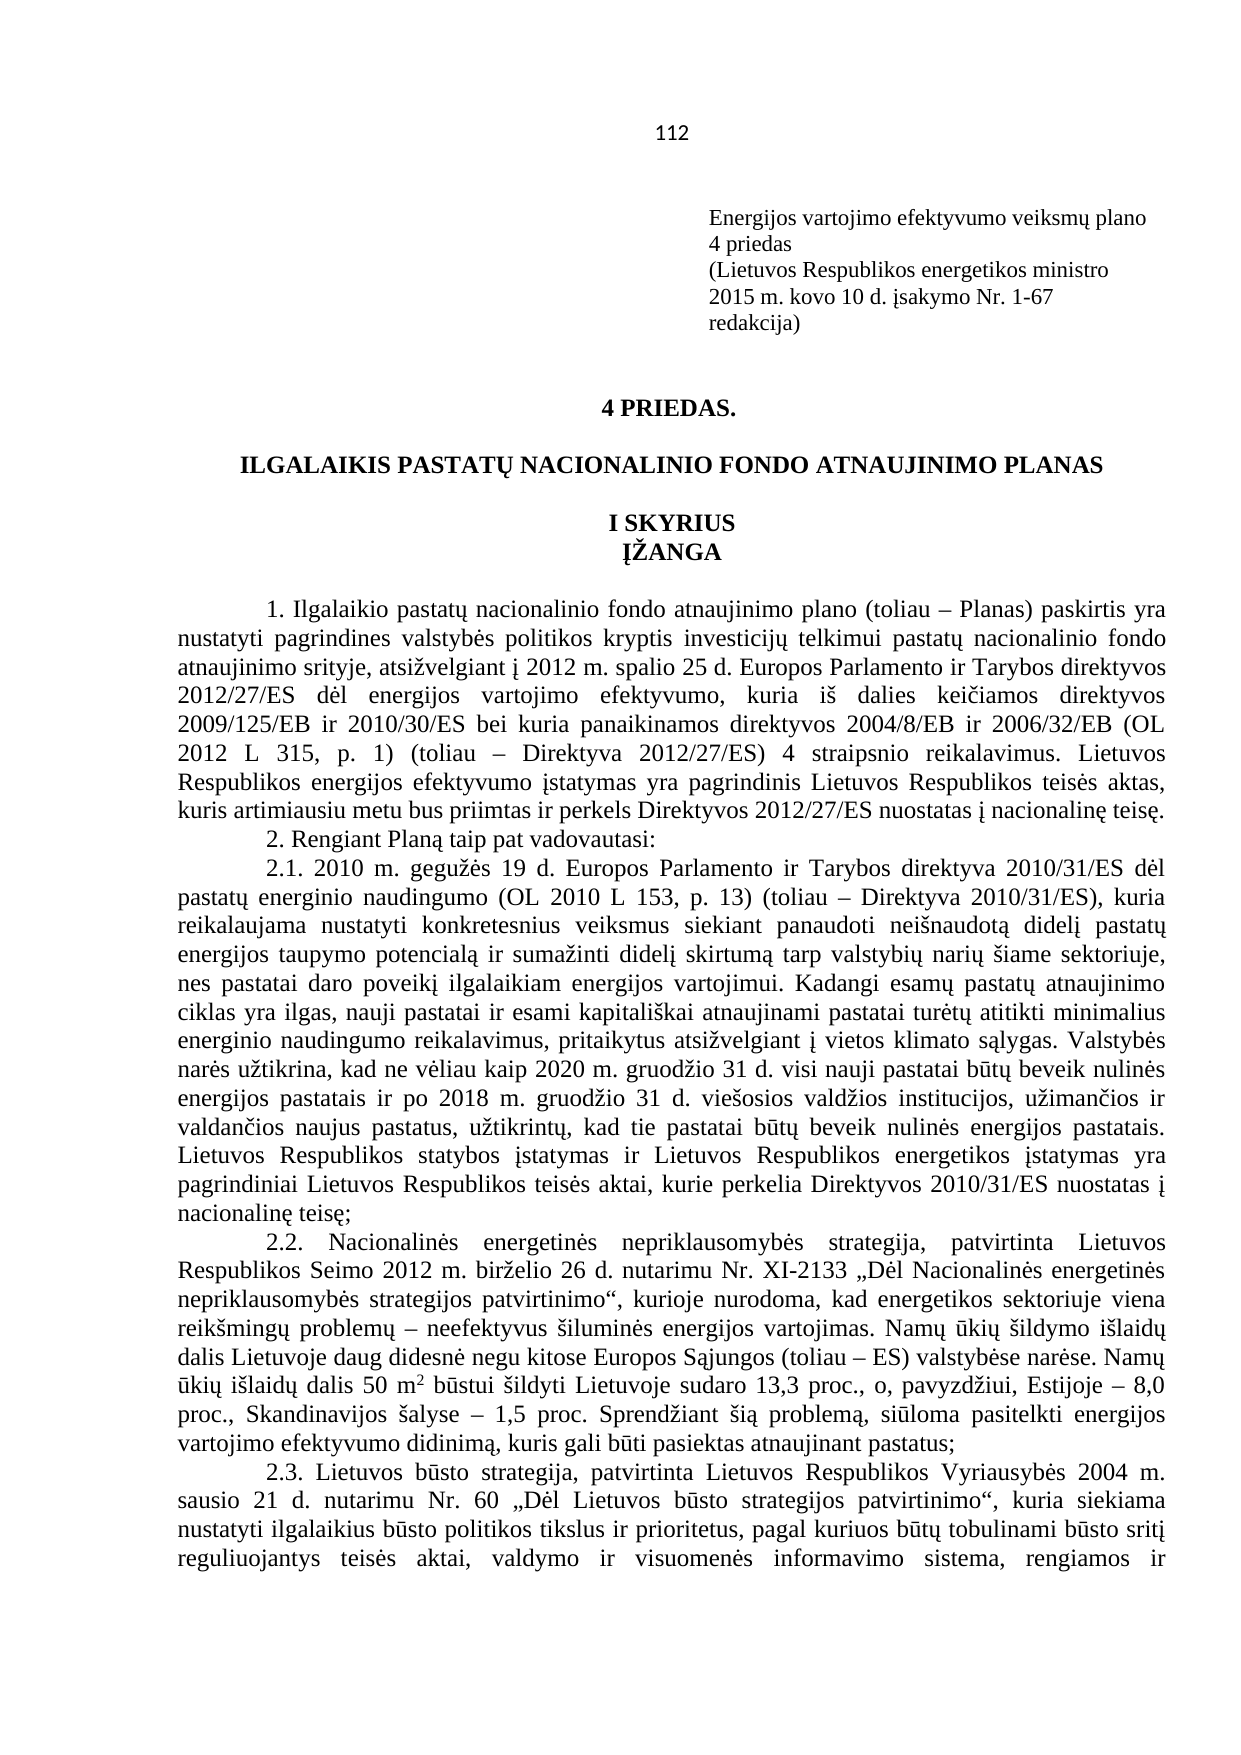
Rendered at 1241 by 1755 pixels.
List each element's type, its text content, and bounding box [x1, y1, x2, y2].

text 2. Rengiant Planą taip pat vadovautasi: [177, 824, 1166, 853]
text 2.2. Nacionalinės energetinės nepriklausomybės strategija, patvirtinta Lietuvos Respublikos Seimo 2012 m. birželio 26 d. nutarimu Nr. XI-2133 „Dėl Nacionalinės energetinės nepriklausomybės strategijos patvirtinimo“, kurioje nurodoma, kad energetikos sektoriuje viena reikšmingų problemų – neefektyvus šiluminės energijos vartojimas. Namų ūkių šildymo išlaidų dalis Lietuvoje daug didesnė negu kitose Europos Sąjungos (toliau – ES) valstybėse narėse. Namų ūkių išlaidų dalis 50 m2 būstui šildyti Lietuvoje sudaro 13,3 proc., o, pavyzdžiui, Estijoje – 8,0 proc., Skandinavijos šalyse – 1,5 proc. Sprendžiant šią problemą, siūloma pasitelkti energijos vartojimo efektyvumo didinimą, kuris gali būti pasiektas atnaujinant pastatus; [177, 1227, 1166, 1457]
text ĮŽANGA [177, 537, 1166, 565]
text Energijos vartojimo efektyvumo veiksmų plano [177, 204, 1166, 230]
text (Lietuvos Respublikos energetikos ministro [177, 256, 1166, 283]
text 4 PRIEDAS. [177, 393, 1166, 422]
text 1. Ilgalaikio pastatų nacionalinio fondo atnaujinimo plano (toliau – Planas) paskirtis yra nustatyti pagrindines valstybės politikos kryptis investicijų telkimui pastatų nacionalinio fondo atnaujinimo srityje, atsižvelgiant į 2012 m. spalio 25 d. Europos Parlamento ir Tarybos direktyvos 2012/27/ES dėl energijos vartojimo efektyvumo, kuria iš dalies keičiamos direktyvos 2009/125/EB ir 2010/30/ES bei kuria panaikinamos direktyvos 2004/8/EB ir 2006/32/EB (OL 2012 L 315, p. 1) (toliau – Direktyva 2012/27/ES) 4 straipsnio reikalavimus. Lietuvos Respublikos energijos efektyvumo įstatymas yra pagrindinis Lietuvos Respublikos teisės aktas, kuris artimiausiu metu bus priimtas ir perkels Direktyvos 2012/27/ES nuostatas į nacionalinę teisę. [177, 594, 1166, 824]
text redakcija) [177, 309, 1166, 335]
text 2.1. 2010 m. gegužės 19 d. Europos Parlamento ir Tarybos direktyva 2010/31/ES dėl pastatų energinio naudingumo (OL 2010 L 153, p. 13) (toliau – Direktyva 2010/31/ES), kuria reikalaujama nustatyti konkretesnius veiksmus siekiant panaudoti neišnaudotą didelį pastatų energijos taupymo potencialą ir sumažinti didelį skirtumą tarp valstybių narių šiame sektoriuje, nes pastatai daro poveikį ilgalaikiam energijos vartojimui. Kadangi esamų pastatų atnaujinimo ciklas yra ilgas, nauji pastatai ir esami kapitališkai atnaujinami pastatai turėtų atitikti minimalius energinio naudingumo reikalavimus, pritaikytus atsižvelgiant į vietos klimato sąlygas. Valstybės narės užtikrina, kad ne vėliau kaip 2020 m. gruodžio 31 d. visi nauji pastatai būtų beveik nulinės energijos pastatais ir po 2018 m. gruodžio 31 d. viešosios valdžios institucijos, užimančios ir valdančios naujus pastatus, užtikrintų, kad tie pastatai būtų beveik nulinės energijos pastatais. Lietuvos Respublikos statybos įstatymas ir Lietuvos Respublikos energetikos įstatymas yra pagrindiniai Lietuvos Respublikos teisės aktai, kurie perkelia Direktyvos 2010/31/ES nuostatas į nacionalinę teisę; [177, 853, 1166, 1227]
text 2.3. Lietuvos būsto strategija, patvirtinta Lietuvos Respublikos Vyriausybės 2004 m. sausio 21 d. nutarimu Nr. 60 „Dėl Lietuvos būsto strategijos patvirtinimo“, kuria siekiama nustatyti ilgalaikius būsto politikos tikslus ir prioritetus, pagal kuriuos būtų tobulinami būsto sritį reguliuojantys teisės aktai, valdymo ir visuomenės informavimo sistema, rengiamos ir [177, 1457, 1166, 1572]
text ILGALAIKIS PASTATŲ NACIONALINIO FONDO ATNAUJINIMO PLANAS [177, 450, 1166, 479]
text 2015 m. kovo 10 d. įsakymo Nr. 1-67 [177, 283, 1166, 309]
text I SKYRIUS [177, 508, 1166, 537]
text 4 priedas [177, 230, 1166, 256]
